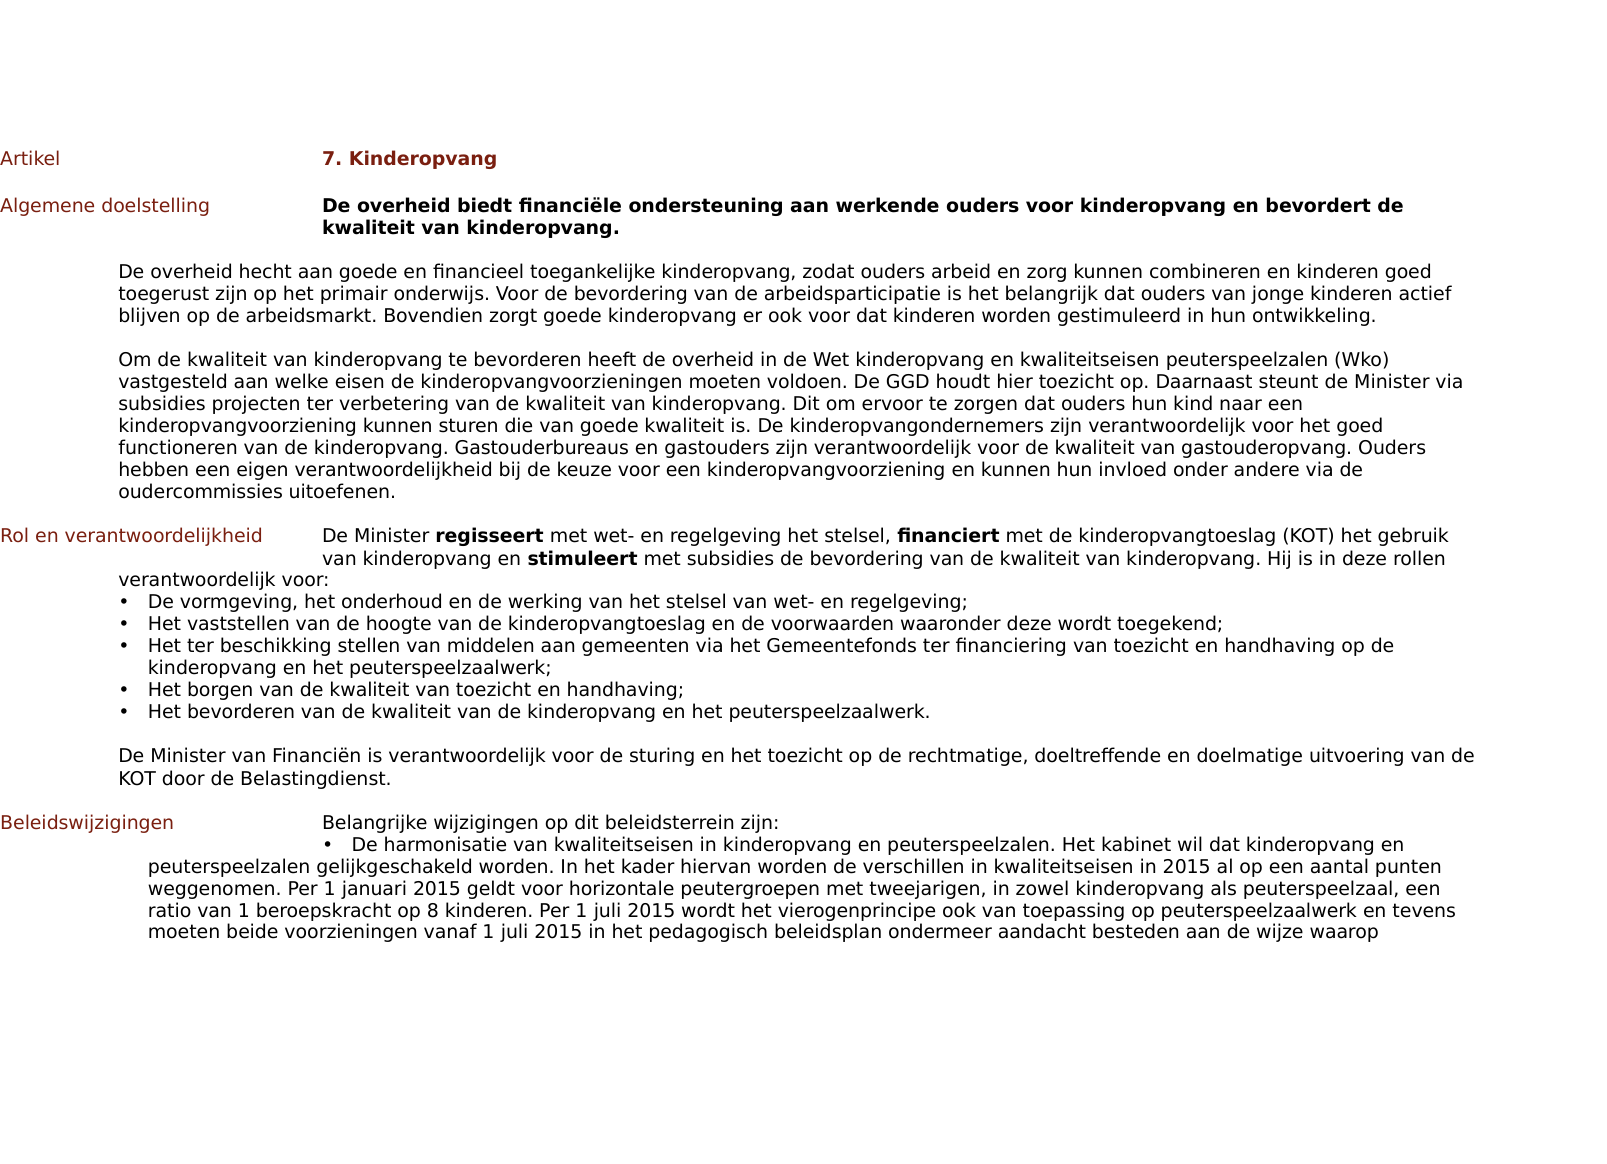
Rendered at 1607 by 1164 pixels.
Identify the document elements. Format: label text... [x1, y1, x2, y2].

text • Het ter beschikking stellen van middelen aan gemeenten via het Gemeentefonds ter financiering van toezicht en handhaving op de kinderopvang en het peuterspeelzaalwerk; [118, 635, 1488, 679]
text • De vormgeving, het onderhoud en de werking van het stelsel van wet- en regelgeving; [118, 591, 1488, 613]
text Om de kwaliteit van kinderopvang te bevorderen heeft de overheid in de Wet kinderopvang en kwaliteitseisen peuterspeelzalen (Wko) vastgesteld aan welke eisen de kinderopvangvoorzieningen moeten voldoen. De GGD houdt hier toezicht op. Daarnaast steunt de Minister via subsidies projecten ter verbetering van de kwaliteit van kinderopvang. Dit om ervoor te zorgen dat ouders hun kind naar een kinderopvangvoorziening kunnen sturen die van goede kwaliteit is. De kinderopvangondernemers zijn verantwoordelijk voor het goed functioneren van de kinderopvang. Gastouderbureaus en gastouders zijn verantwoordelijk voor de kwaliteit van gastouderopvang. Ouders hebben een eigen verantwoordelijkheid bij de keuze voor een kinderopvangvoorziening en kunnen hun invloed onder andere via de oudercommissies uitoefenen. [118, 349, 1488, 503]
text Algemene doelstelling [0, 195, 322, 217]
text • Het bevorderen van de kwaliteit van de kinderopvang en het peuterspeelzaalwerk. [118, 701, 1488, 723]
text Rol en verantwoordelijkheid [0, 525, 322, 547]
text De Minister regisseert met wet- en regelgeving het stelsel, financiert met de kinderopvangtoeslag (KOT) het gebruik van kinderopvang en stimuleert met subsidies de bevordering van de kwaliteit van kinderopvang. Hij is in deze rollen verantwoordelijk voor: [0, 525, 1488, 591]
text Beleidswijzigingen [0, 812, 322, 833]
text • De harmonisatie van kwaliteitseisen in kinderopvang en peuterspeelzalen. Het kabinet wil dat kinderopvang en peuterspeelzalen gelijkgeschakeld worden. In het kader hiervan worden de verschillen in kwaliteitseisen in 2015 al op een aantal punten weggenomen. Per 1 januari 2015 geldt voor horizontale peutergroepen met tweejarigen, in zowel kinderopvang als peuterspeelzaal, een ratio van 1 beroepskracht op 8 kinderen. Per 1 juli 2015 wordt het vierogenprincipe ook van toepassing op peuterspeelzaalwerk en tevens moeten beide voorzieningen vanaf 1 juli 2015 in het pedagogisch beleidsplan ondermeer aandacht besteden aan de wijze waarop [118, 833, 1488, 943]
text Belangrijke wijzigingen op dit beleidsterrein zijn: [0, 812, 1488, 842]
text • Het vaststellen van de hoogte van de kinderopvangtoeslag en de voorwaarden waaronder deze wordt toegekend; [118, 613, 1488, 635]
subtitle 7. Kinderopvang [0, 148, 1488, 178]
text • Het borgen van de kwaliteit van toezicht en handhaving; [118, 679, 1488, 701]
text De overheid hecht aan goede en financieel toegankelijke kinderopvang, zodat ouders arbeid en zorg kunnen combineren en kinderen goed toegerust zijn op het primair onderwijs. Voor de bevordering van de arbeidsparticipatie is het belangrijk dat ouders van jonge kinderen actief blijven op de arbeidsmarkt. Bovendien zorgt goede kinderopvang er ook voor dat kinderen worden gestimuleerd in hun ontwikkeling. [118, 261, 1488, 327]
text Artikel [0, 148, 322, 170]
text De overheid biedt financiële ondersteuning aan werkende ouders voor kinderopvang en bevordert de kwaliteit van kinderopvang. [0, 195, 1488, 239]
text De Minister van Financiën is verantwoordelijk voor de sturing en het toezicht op de rechtmatige, doeltreffende en doelmatige uitvoering van de KOT door de Belastingdienst. [118, 745, 1488, 789]
